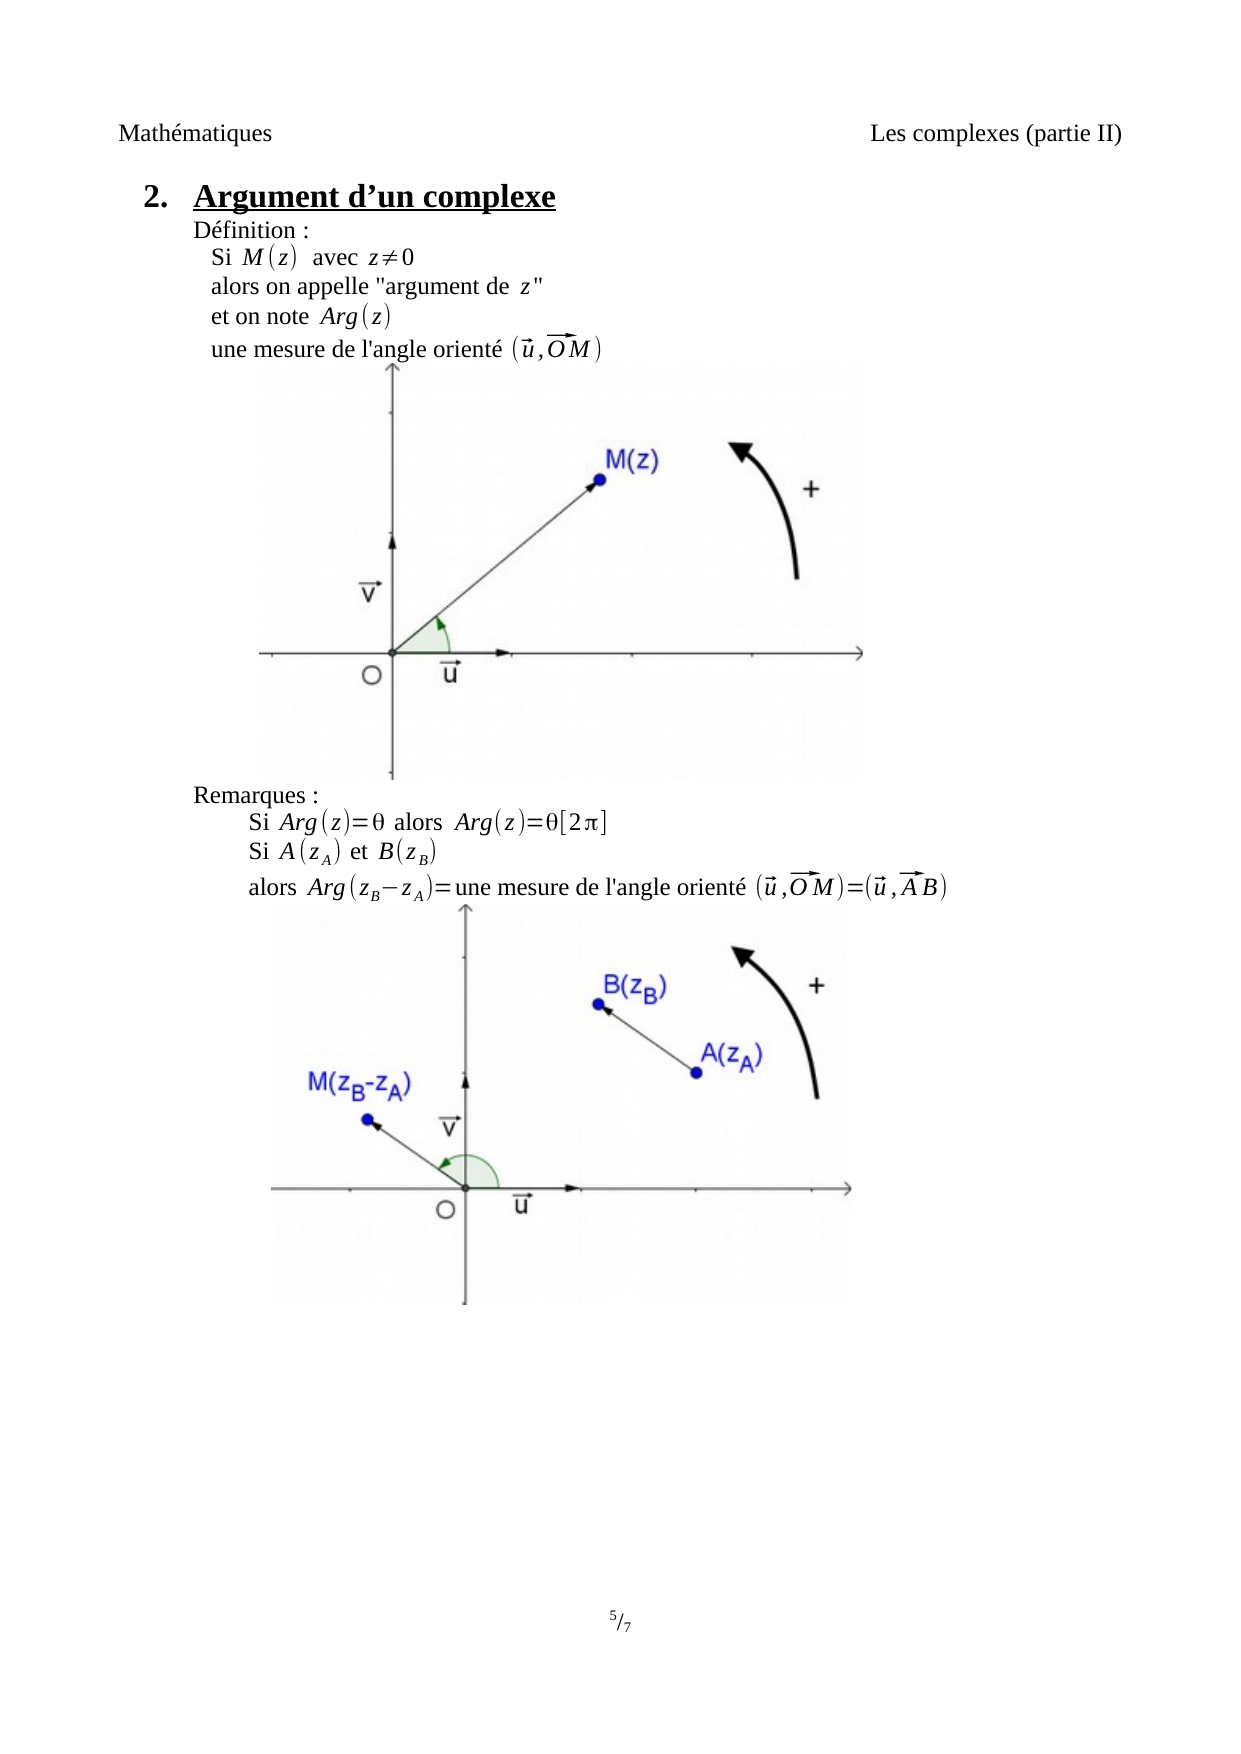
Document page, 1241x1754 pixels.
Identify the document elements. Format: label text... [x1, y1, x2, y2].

picture [270, 904, 852, 1305]
list Remarques : [156, 780, 1122, 809]
picture [259, 363, 863, 780]
list Argument d’un complexe [156, 176, 1122, 215]
list Définition : [156, 215, 1122, 243]
